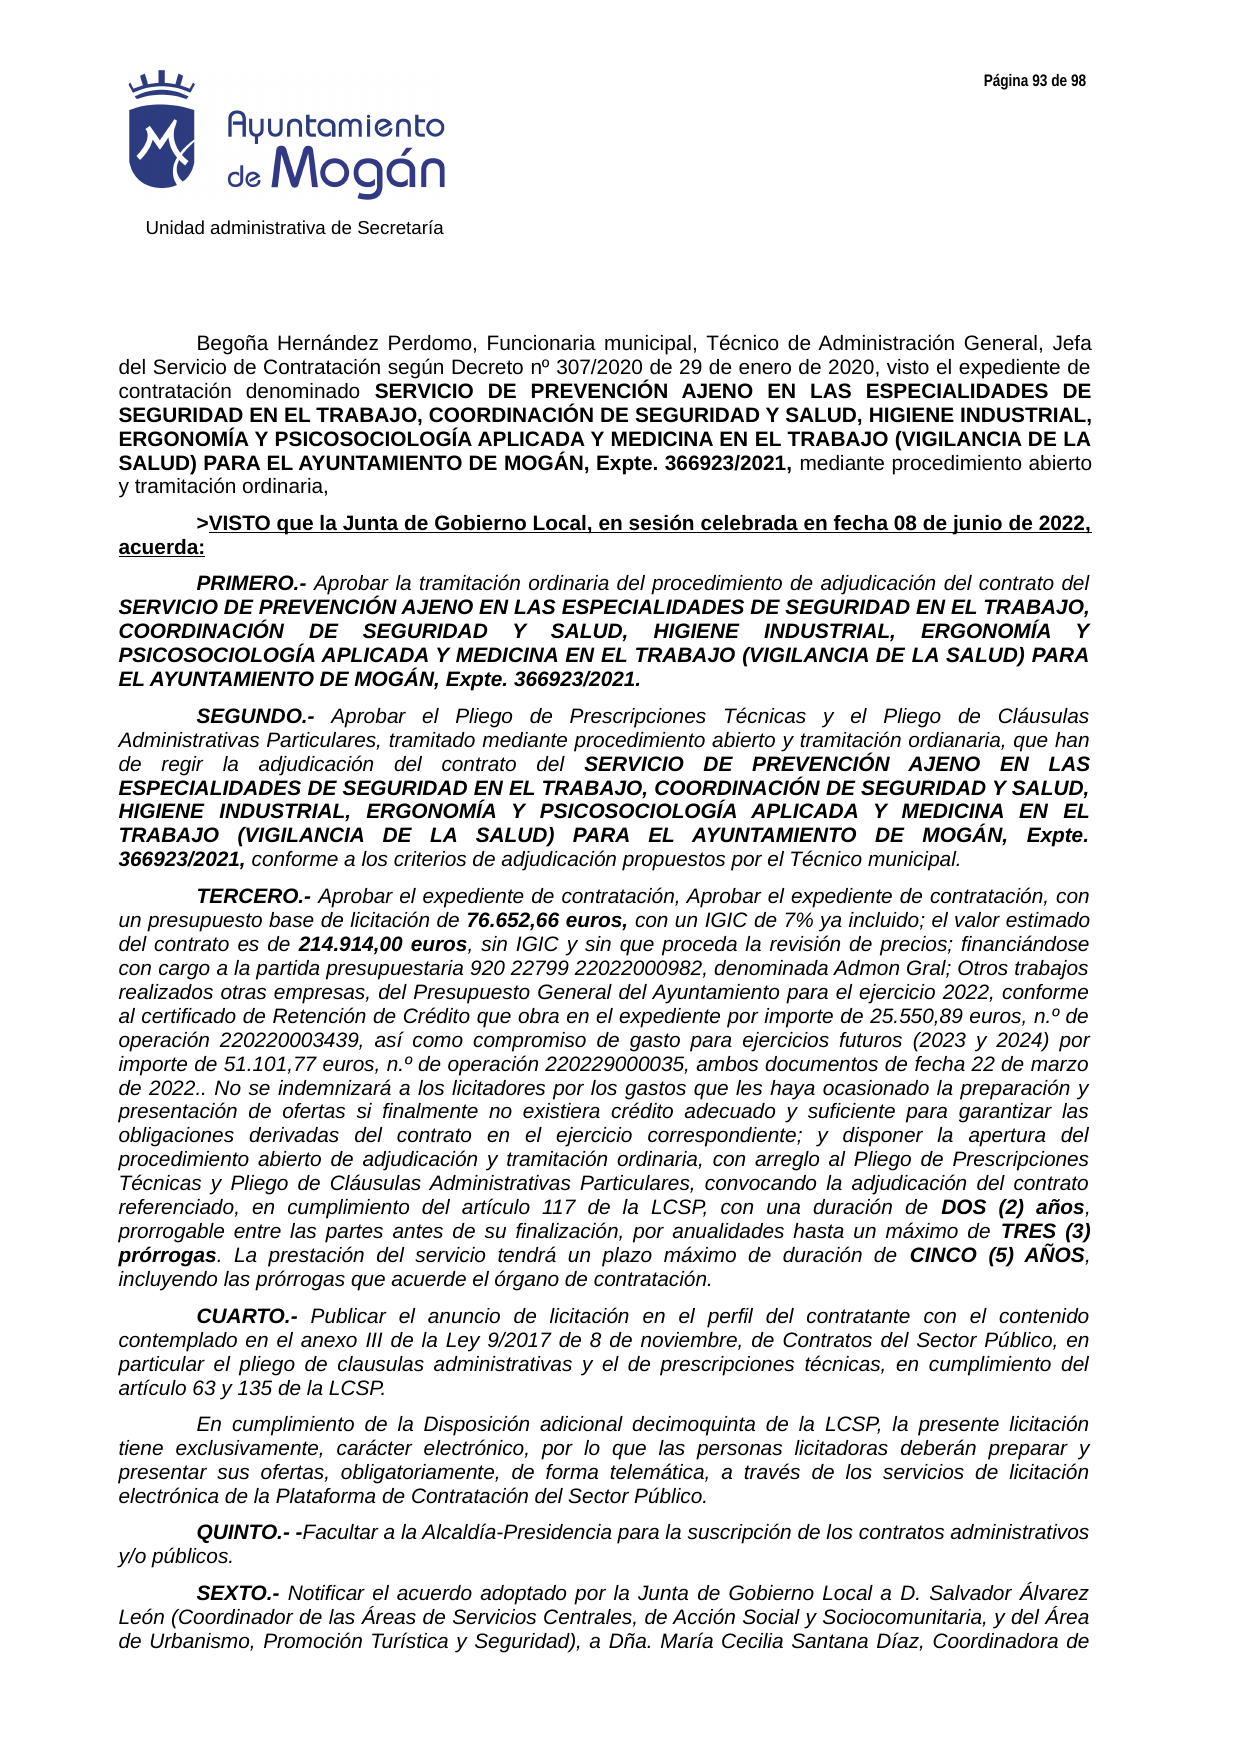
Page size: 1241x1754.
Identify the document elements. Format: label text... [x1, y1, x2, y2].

text SEXTO.- Notificar el acuerdo adoptado por la Junta de Gobierno Local a D. Salvador Álvarez León (Coordinador de las Áreas de Servicios Centrales, de Acción Social y Sociocomunitaria, y del Área de Urbanismo, Promoción Turística y Seguridad), a Dña. María Cecilia Santana Díaz, Coordinadora de [118, 1581, 1092, 1652]
text Begoña Hernández Perdomo, Funcionaria municipal, Técnico de Administración General, Jefa del Servicio de Contratación según Decreto nº 307/2020 de 29 de enero de 2020, visto el expediente de contratación denominado SERVICIO DE PREVENCIÓN AJENO EN LAS ESPECIALIDADES DE SEGURIDAD EN EL TRABAJO, COORDINACIÓN DE SEGURIDAD Y SALUD, HIGIENE INDUSTRIAL, ERGONOMÍA Y PSICOSOCIOLOGÍA APLICADA Y MEDICINA EN EL TRABAJO (VIGILANCIA DE LA SALUD) PARA EL AYUNTAMIENTO DE MOGÁN, Expte. 366923/2021, mediante procedimiento abierto y tramitación ordinaria, [118, 331, 1092, 498]
text En cumplimiento de la Disposición adicional decimoquinta de la LCSP, la presente licitación tiene exclusivamente, carácter electrónico, por lo que las personas licitadoras deberán preparar y presentar sus ofertas, obligatoriamente, de forma telemática, a través de los servicios de licitación electrónica de la Plataforma de Contratación del Sector Público. [118, 1412, 1092, 1508]
text CUARTO.- Publicar el anuncio de licitación en el perfil del contratante con el contenido contemplado en el anexo III de la Ley 9/2017 de 8 de noviembre, de Contratos del Sector Público, en particular el pliego de clausulas administrativas y el de prescripciones técnicas, en cumplimiento del artículo 63 y 135 de la LCSP. [118, 1303, 1092, 1399]
picture [128, 70, 445, 206]
text SEGUNDO.- Aprobar el Pliego de Prescripciones Técnicas y el Pliego de Cláusulas Administrativas Particulares, tramitado mediante procedimiento abierto y tramitación ordianaria, que han de regir la adjudicación del contrato del SERVICIO DE PREVENCIÓN AJENO EN LAS ESPECIALIDADES DE SEGURIDAD EN EL TRABAJO, COORDINACIÓN DE SEGURIDAD Y SALUD, HIGIENE INDUSTRIAL, ERGONOMÍA Y PSICOSOCIOLOGÍA APLICADA Y MEDICINA EN EL TRABAJO (VIGILANCIA DE LA SALUD) PARA EL AYUNTAMIENTO DE MOGÁN, Expte. 366923/2021, conforme a los criterios de adjudicación propuestos por el Técnico municipal. [118, 703, 1092, 871]
text QUINTO.- -Facultar a la Alcaldía-Presidencia para la suscripción de los contratos administrativos y/o públicos. [118, 1520, 1092, 1568]
text >VISTO que la Junta de Gobierno Local, en sesión celebrada en fecha 08 de junio de 2022, acuerda: [118, 511, 1092, 559]
text PRIMERO.- Aprobar la tramitación ordinaria del procedimiento de adjudicación del contrato del SERVICIO DE PREVENCIÓN AJENO EN LAS ESPECIALIDADES DE SEGURIDAD EN EL TRABAJO, COORDINACIÓN DE SEGURIDAD Y SALUD, HIGIENE INDUSTRIAL, ERGONOMÍA Y PSICOSOCIOLOGÍA APLICADA Y MEDICINA EN EL TRABAJO (VIGILANCIA DE LA SALUD) PARA EL AYUNTAMIENTO DE MOGÁN, Expte. 366923/2021. [118, 571, 1092, 691]
text TERCERO.- Aprobar el expediente de contratación, Aprobar el expediente de contratación, con un presupuesto base de licitación de 76.652,66 euros, con un IGIC de 7% ya incluido; el valor estimado del contrato es de 214.914,00 euros, sin IGIC y sin que proceda la revisión de precios; financiándose con cargo a la partida presupuestaria 920 22799 22022000982, denominada Admon Gral; Otros trabajos realizados otras empresas, del Presupuesto General del Ayuntamiento para el ejercicio 2022, conforme al certificado de Retención de Crédito que obra en el expediente por importe de 25.550,89 euros, n.º de operación 220220003439, así como compromiso de gasto para ejercicios futuros (2023 y 2024) por importe de 51.101,77 euros, n.º de operación 220229000035, ambos documentos de fecha 22 de marzo de 2022.. No se indemnizará a los licitadores por los gastos que les haya ocasionado la preparación y presentación de ofertas si finalmente no existiera crédito adecuado y suficiente para garantizar las obligaciones derivadas del contrato en el ejercicio correspondiente; y disponer la apertura del procedimiento abierto de adjudicación y tramitación ordinaria, con arreglo al Pliego de Prescripciones Técnicas y Pliego de Cláusulas Administrativas Particulares, convocando la adjudicación del contrato referenciado, en cumplimiento del artículo 117 de la LCSP, con una duración de DOS (2) años, prorrogable entre las partes antes de su finalización, por anualidades hasta un máximo de TRES (3) prórrogas. La prestación del servicio tendrá un plazo máximo de duración de CINCO (5) AÑOS, incluyendo las prórrogas que acuerde el órgano de contratación. [118, 884, 1092, 1291]
